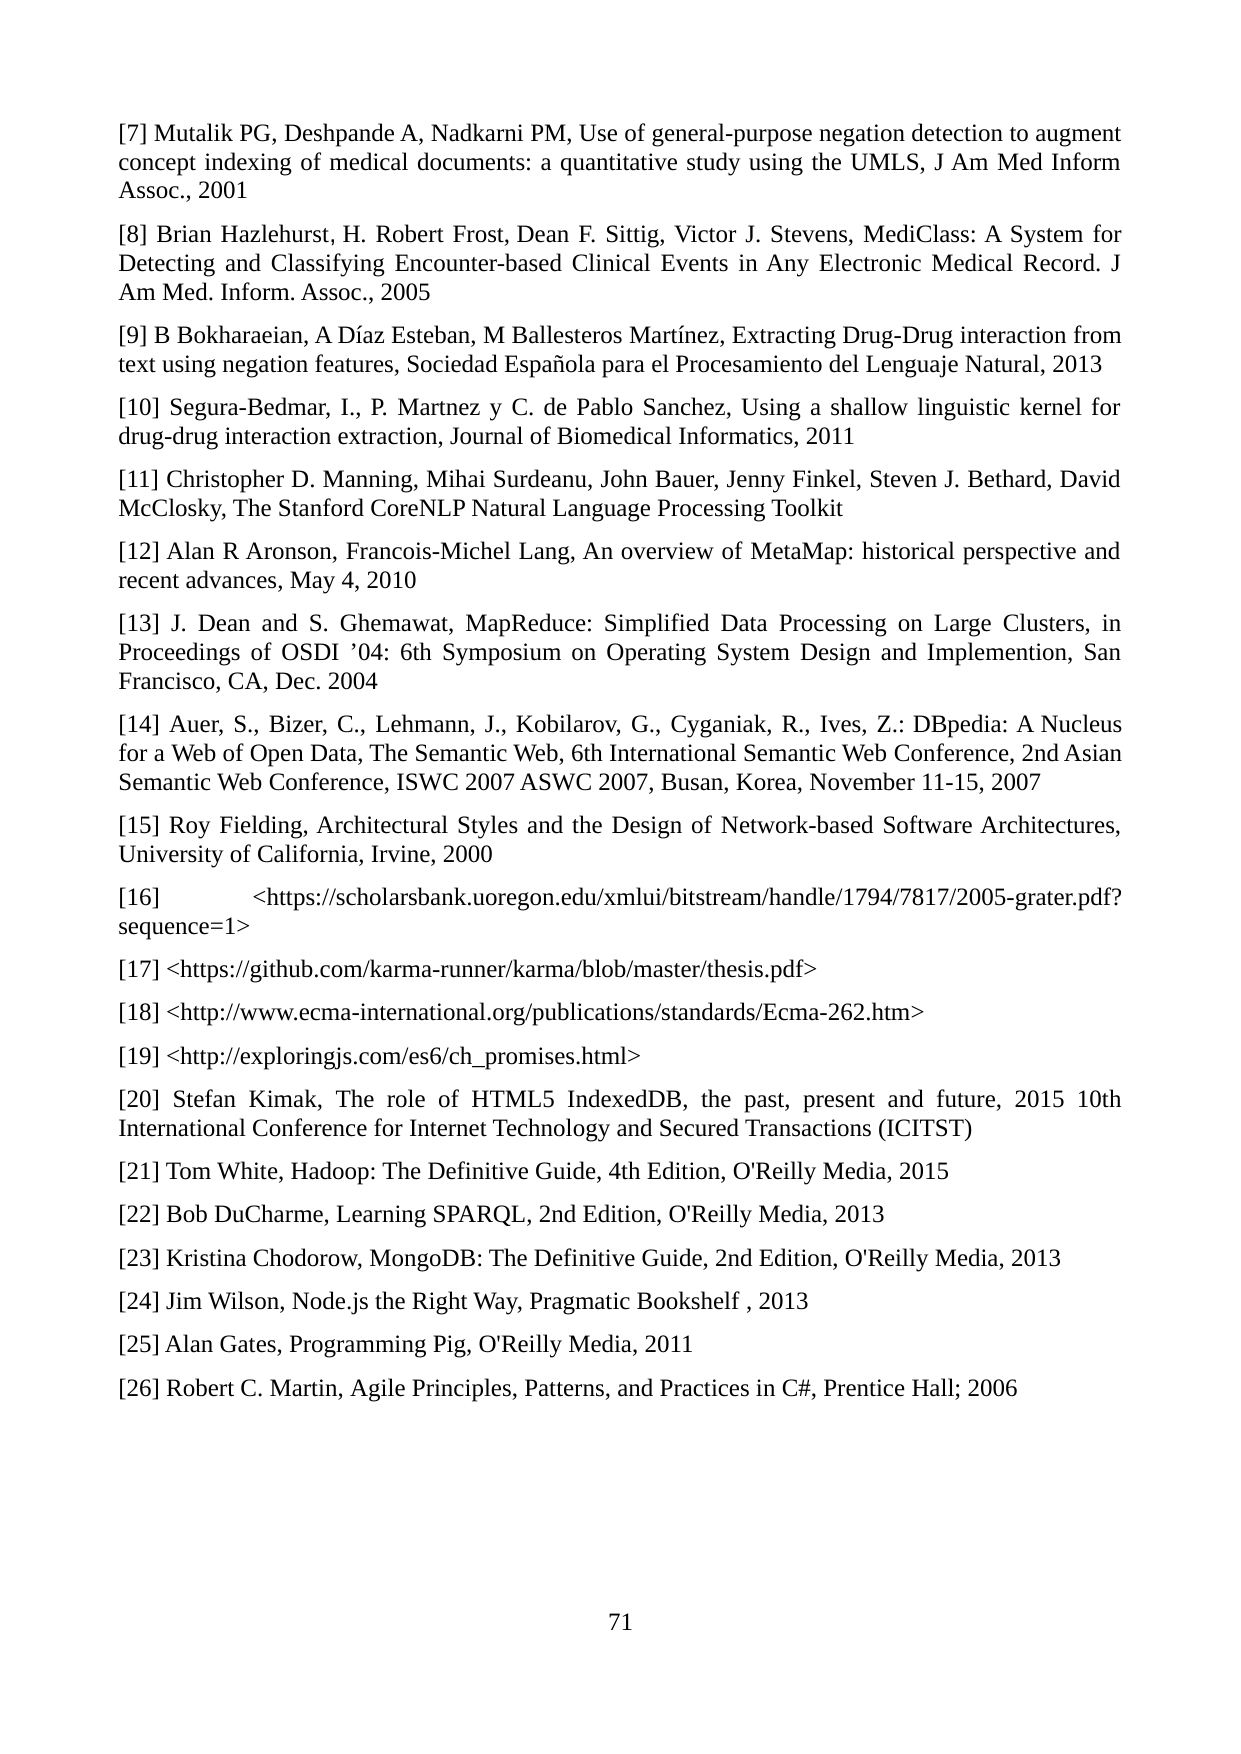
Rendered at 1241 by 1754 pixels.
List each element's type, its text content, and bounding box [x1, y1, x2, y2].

text [7] Mutalik PG, Deshpande A, Nadkarni PM, Use of general-purpose negation detection to augment concept indexing of medical documents: a quantitative study using the UMLS, J Am Med Inform Assoc., 2001 [118, 118, 1122, 204]
text [19] <http://exploringjs.com/es6/ch_promises.html> [118, 1041, 1122, 1069]
text [11] Christopher D. Manning, Mihai Surdeanu, John Bauer, Jenny Finkel, Steven J. Bethard, David McClosky, The Stanford CoreNLP Natural Language Processing Toolkit [118, 464, 1122, 522]
text [9] B Bokharaeian, A Díaz Esteban, M Ballesteros Martínez, Extracting Drug-Drug interaction from text using negation features, Sociedad Española para el Procesamiento del Lenguaje Natural, 2013 [118, 320, 1122, 377]
text [26] Robert C. Martin, Agile Principles, Patterns, and Practices in C#, Prentice Hall; 2006 [118, 1373, 1122, 1402]
text [14] Auer, S., Bizer, C., Lehmann, J., Kobilarov, G., Cyganiak, R., Ives, Z.: DBpedia: A Nucleus for a Web of Open Data, The Semantic Web, 6th International Semantic Web Conference, 2nd Asian Semantic Web Conference, ISWC 2007 ASWC 2007, Busan, Korea, November 11-15, 2007 [118, 709, 1122, 795]
text [21] Tom White, Hadoop: The Definitive Guide, 4th Edition, O'Reilly Media, 2015 [118, 1156, 1122, 1185]
text [18] <http://www.ecma-international.org/publications/standards/Ecma-262.htm> [118, 997, 1122, 1026]
text [8] Brian Hazlehurst, H. Robert Frost, Dean F. Sittig, Victor J. Stevens, MediClass: A System for Detecting and Classifying Encounter-based Clinical Events in Any Electronic Medical Record. J Am Med. Inform. Assoc., 2005 [118, 219, 1122, 305]
text [23] Kristina Chodorow, MongoDB: The Definitive Guide, 2nd Edition, O'Reilly Media, 2013 [118, 1243, 1122, 1272]
text [25] Alan Gates, Programming Pig, O'Reilly Media, 2011 [118, 1329, 1122, 1358]
text [24] Jim Wilson, Node.js the Right Way, Pragmatic Bookshelf , 2013 [118, 1286, 1122, 1315]
text [16] <https://scholarsbank.uoregon.edu/xmlui/bitstream/handle/1794/7817/2005-grater.pdf?sequence=1> [118, 882, 1122, 939]
text [10] Segura-Bedmar, I., P. Martnez y C. de Pablo Sanchez, Using a shallow linguistic kernel for drug-drug interaction extraction, Journal of Biomedical Informatics, 2011 [118, 392, 1122, 449]
text [17] <https://github.com/karma-runner/karma/blob/master/thesis.pdf> [118, 954, 1122, 983]
text [15] Roy Fielding, Architectural Styles and the Design of Network-based Software Architectures, University of California, Irvine, 2000 [118, 810, 1122, 867]
text [12] Alan R Aronson, Francois-Michel Lang, An overview of MetaMap: historical perspective and recent advances, May 4, 2010 [118, 536, 1122, 594]
text [20] Stefan Kimak, The role of HTML5 IndexedDB, the past, present and future, 2015 10th International Conference for Internet Technology and Secured Transactions (ICITST) [118, 1084, 1122, 1142]
text [22] Bob DuCharme, Learning SPARQL, 2nd Edition, O'Reilly Media, 2013 [118, 1199, 1122, 1228]
text [13] J. Dean and S. Ghemawat, MapReduce: Simplified Data Processing on Large Clusters, in Proceedings of OSDI ’04: 6th Symposium on Operating System Design and Implemention, San Francisco, CA, Dec. 2004 [118, 608, 1122, 694]
